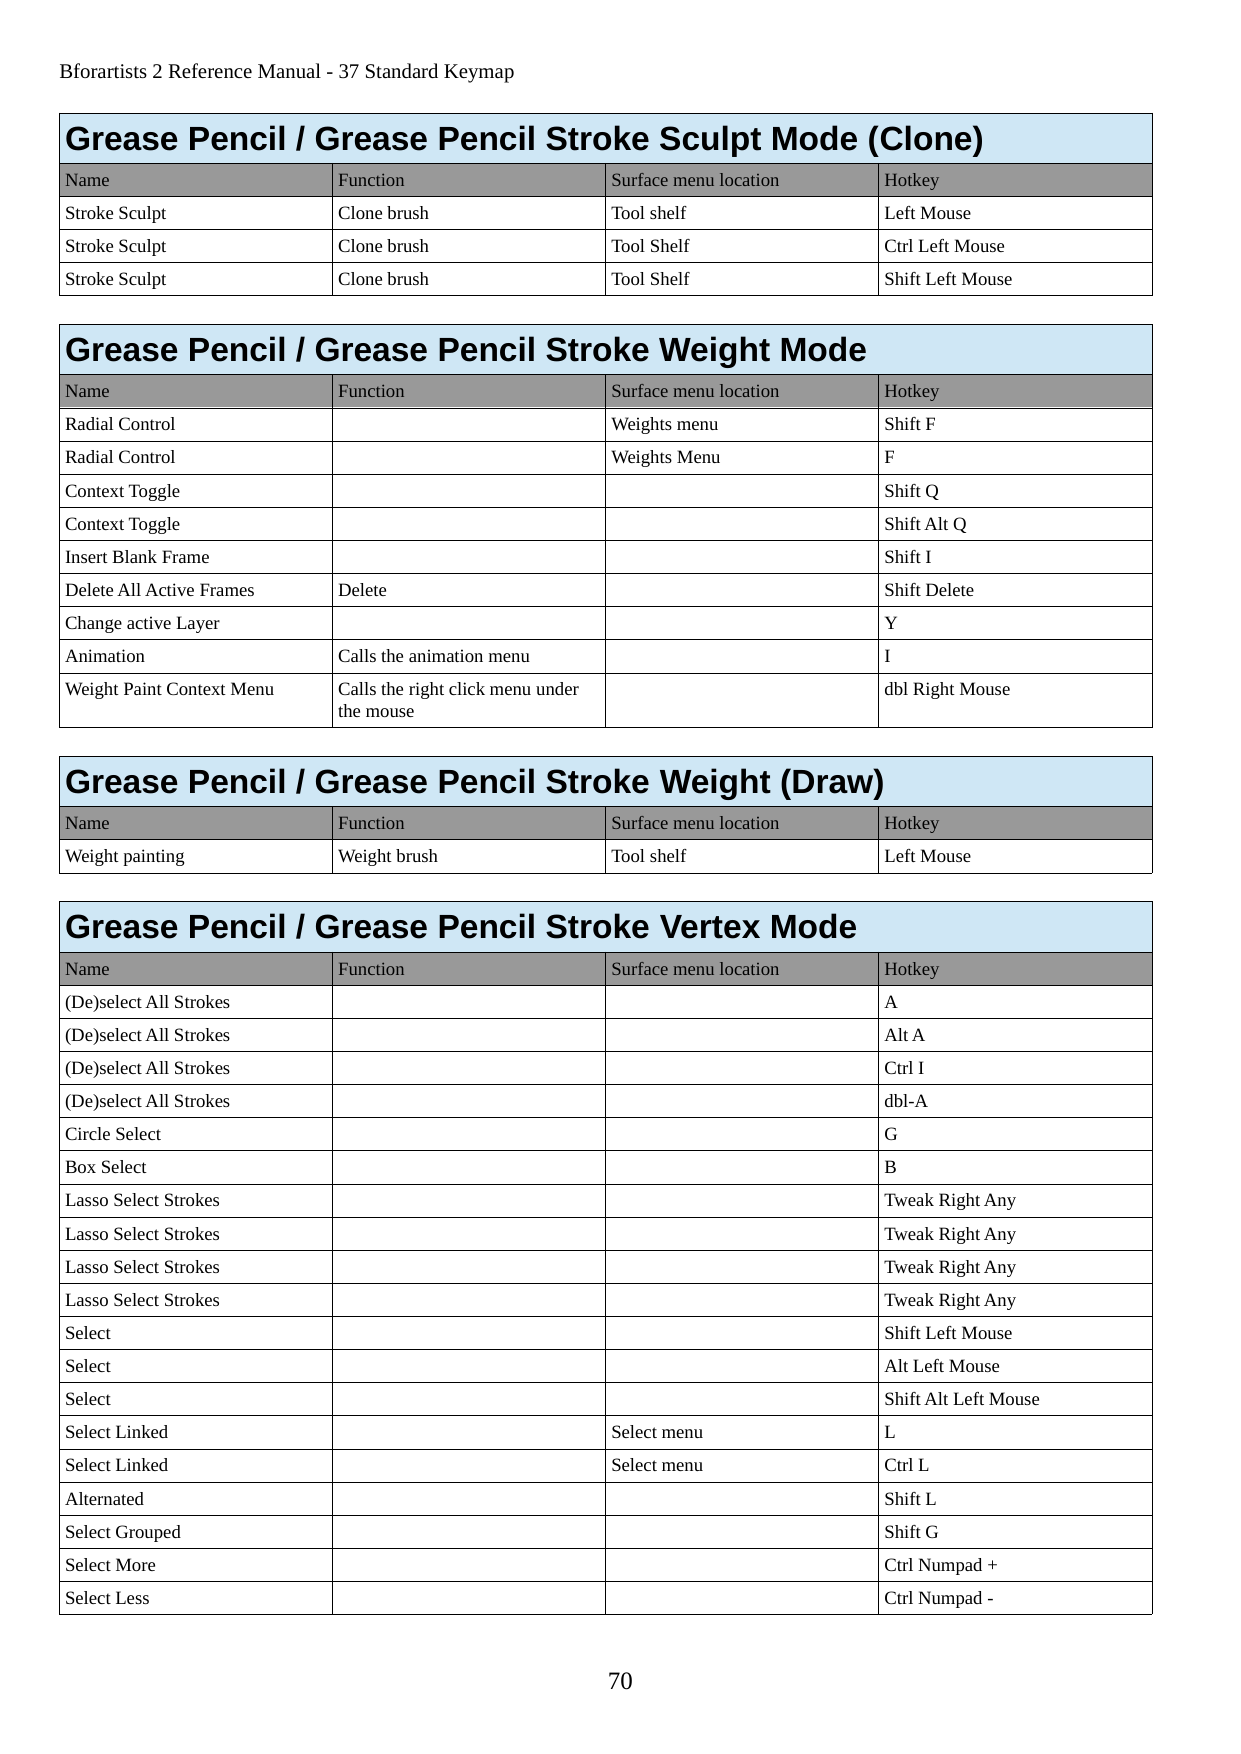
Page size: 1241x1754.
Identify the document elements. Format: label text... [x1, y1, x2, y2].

table_cell Hotkey [879, 164, 1152, 196]
table_header Grease Pencil / Grease Pencil Stroke Vertex Mode [60, 902, 1152, 952]
table_cell Select Linked [60, 1450, 332, 1482]
table_cell [333, 986, 605, 1018]
table_cell [606, 1218, 878, 1250]
table_cell (De)select All Strokes [60, 1019, 332, 1051]
table_cell [333, 1582, 605, 1614]
table_cell [333, 1052, 605, 1084]
table_cell Delete [333, 574, 605, 606]
table_cell Select Grouped [60, 1516, 332, 1548]
table_cell Stroke Sculpt [60, 263, 332, 295]
table_cell [606, 1549, 878, 1581]
table_cell [606, 1085, 878, 1117]
table_cell Tweak Right Any [879, 1218, 1152, 1250]
table_cell Select [60, 1383, 332, 1415]
table_cell Alt A [879, 1019, 1152, 1051]
table_cell Stroke Sculpt [60, 197, 332, 229]
table_cell (De)select All Strokes [60, 986, 332, 1018]
table_cell Select menu [606, 1450, 878, 1482]
table_cell Shift Left Mouse [879, 263, 1152, 295]
table_cell Tool Shelf [606, 263, 878, 295]
table_cell Lasso Select Strokes [60, 1284, 332, 1316]
table_cell dbl Right Mouse [879, 674, 1152, 727]
table_cell L [879, 1416, 1152, 1448]
table_cell Weight painting [60, 840, 332, 872]
table_header Grease Pencil / Grease Pencil Stroke Weight (Draw) [60, 757, 1152, 806]
table_cell [606, 1383, 878, 1415]
table_cell Select [60, 1350, 332, 1382]
table_cell Select Less [60, 1582, 332, 1614]
table_cell Circle Select [60, 1118, 332, 1150]
table_cell Function [333, 375, 605, 407]
table_cell [333, 1549, 605, 1581]
table_cell Ctrl Left Mouse [879, 230, 1152, 262]
table_cell Select [60, 1317, 332, 1349]
table_cell Tweak Right Any [879, 1251, 1152, 1283]
table_cell Hotkey [879, 953, 1152, 985]
table_cell [333, 1019, 605, 1051]
table_cell Ctrl I [879, 1052, 1152, 1084]
table_cell F [879, 442, 1152, 474]
table_cell Shift Left Mouse [879, 1317, 1152, 1349]
table_cell Left Mouse [879, 197, 1152, 229]
table_cell Change active Layer [60, 607, 332, 639]
table_cell I [879, 640, 1152, 672]
table_cell A [879, 986, 1152, 1018]
table_cell [333, 1450, 605, 1482]
table_cell [606, 1284, 878, 1316]
table_cell Select Linked [60, 1416, 332, 1448]
table_cell Radial Control [60, 409, 332, 441]
table_cell [606, 508, 878, 540]
table_cell Shift L [879, 1483, 1152, 1515]
table_cell Y [879, 607, 1152, 639]
table_cell [606, 986, 878, 1018]
table_cell [333, 442, 605, 474]
table_cell Shift Q [879, 475, 1152, 507]
table_cell Weights menu [606, 409, 878, 441]
table_cell [606, 574, 878, 606]
table_cell Tweak Right Any [879, 1284, 1152, 1316]
table_cell Hotkey [879, 375, 1152, 407]
table_cell Surface menu location [606, 164, 878, 196]
table_cell [333, 1516, 605, 1548]
table_cell Select menu [606, 1416, 878, 1448]
table_cell Ctrl Numpad + [879, 1549, 1152, 1581]
table_cell Surface menu location [606, 807, 878, 839]
table_cell [606, 1350, 878, 1382]
table_cell (De)select All Strokes [60, 1085, 332, 1117]
table_cell Stroke Sculpt [60, 230, 332, 262]
table_cell Function [333, 807, 605, 839]
table_cell [606, 1118, 878, 1150]
table_cell Alt Left Mouse [879, 1350, 1152, 1382]
table_cell [606, 1019, 878, 1051]
table_cell Shift Delete [879, 574, 1152, 606]
table_cell Clone brush [333, 197, 605, 229]
table_cell [606, 1516, 878, 1548]
table_cell [333, 1251, 605, 1283]
table_cell Ctrl L [879, 1450, 1152, 1482]
table_cell Calls the animation menu [333, 640, 605, 672]
table_cell [606, 1582, 878, 1614]
table_cell Delete All Active Frames [60, 574, 332, 606]
table_cell Name [60, 807, 332, 839]
table_cell Animation [60, 640, 332, 672]
table_cell [333, 1151, 605, 1183]
table_cell Shift F [879, 409, 1152, 441]
table_cell [333, 508, 605, 540]
table_cell Tweak Right Any [879, 1185, 1152, 1217]
table_cell G [879, 1118, 1152, 1150]
table_cell [606, 475, 878, 507]
table_cell Left Mouse [879, 840, 1152, 872]
table_cell Calls the right click menu under the mouse [333, 674, 605, 727]
table_cell [606, 1185, 878, 1217]
table_cell Lasso Select Strokes [60, 1185, 332, 1217]
table_cell Select More [60, 1549, 332, 1581]
table_cell [333, 1118, 605, 1150]
table_cell [333, 1350, 605, 1382]
table_cell Insert Blank Frame [60, 541, 332, 573]
table_cell [606, 1483, 878, 1515]
table_cell Weights Menu [606, 442, 878, 474]
table_cell Alternated [60, 1483, 332, 1515]
table_cell [333, 475, 605, 507]
table_cell dbl-A [879, 1085, 1152, 1117]
table_cell Hotkey [879, 807, 1152, 839]
table_cell Shift Alt Left Mouse [879, 1383, 1152, 1415]
table_cell [333, 541, 605, 573]
table_cell Tool shelf [606, 840, 878, 872]
table_cell Weight Paint Context Menu [60, 674, 332, 727]
table_cell [606, 674, 878, 727]
table_cell [606, 1251, 878, 1283]
table_cell Shift Alt Q [879, 508, 1152, 540]
table_cell [333, 1284, 605, 1316]
table_cell [333, 1483, 605, 1515]
table_cell Function [333, 953, 605, 985]
table_header Grease Pencil / Grease Pencil Stroke Weight Mode [60, 325, 1152, 374]
table_cell Tool Shelf [606, 230, 878, 262]
table_cell Tool shelf [606, 197, 878, 229]
table_cell [333, 409, 605, 441]
table_cell Name [60, 375, 332, 407]
table_cell Clone brush [333, 263, 605, 295]
table_cell Lasso Select Strokes [60, 1251, 332, 1283]
table_cell [333, 1185, 605, 1217]
table_cell Box Select [60, 1151, 332, 1183]
table_cell [333, 1218, 605, 1250]
table_header Grease Pencil / Grease Pencil Stroke Sculpt Mode (Clone) [60, 114, 1152, 163]
table_cell Function [333, 164, 605, 196]
table_cell [606, 1317, 878, 1349]
table_cell [333, 1085, 605, 1117]
table_cell [606, 1052, 878, 1084]
table_cell [333, 1416, 605, 1448]
table_cell [606, 607, 878, 639]
table_cell [333, 1383, 605, 1415]
table_cell Shift I [879, 541, 1152, 573]
table_cell Surface menu location [606, 375, 878, 407]
table_cell Radial Control [60, 442, 332, 474]
table_cell Surface menu location [606, 953, 878, 985]
table_cell Lasso Select Strokes [60, 1218, 332, 1250]
table_cell Clone brush [333, 230, 605, 262]
table_cell Context Toggle [60, 475, 332, 507]
table_cell [606, 541, 878, 573]
table_cell [606, 640, 878, 672]
table_cell Context Toggle [60, 508, 332, 540]
table_cell Ctrl Numpad - [879, 1582, 1152, 1614]
table_cell Weight brush [333, 840, 605, 872]
table_cell [333, 1317, 605, 1349]
table_cell Name [60, 164, 332, 196]
table_cell [333, 607, 605, 639]
table_cell Name [60, 953, 332, 985]
table_cell [606, 1151, 878, 1183]
table_cell (De)select All Strokes [60, 1052, 332, 1084]
table_cell B [879, 1151, 1152, 1183]
table_cell Shift G [879, 1516, 1152, 1548]
